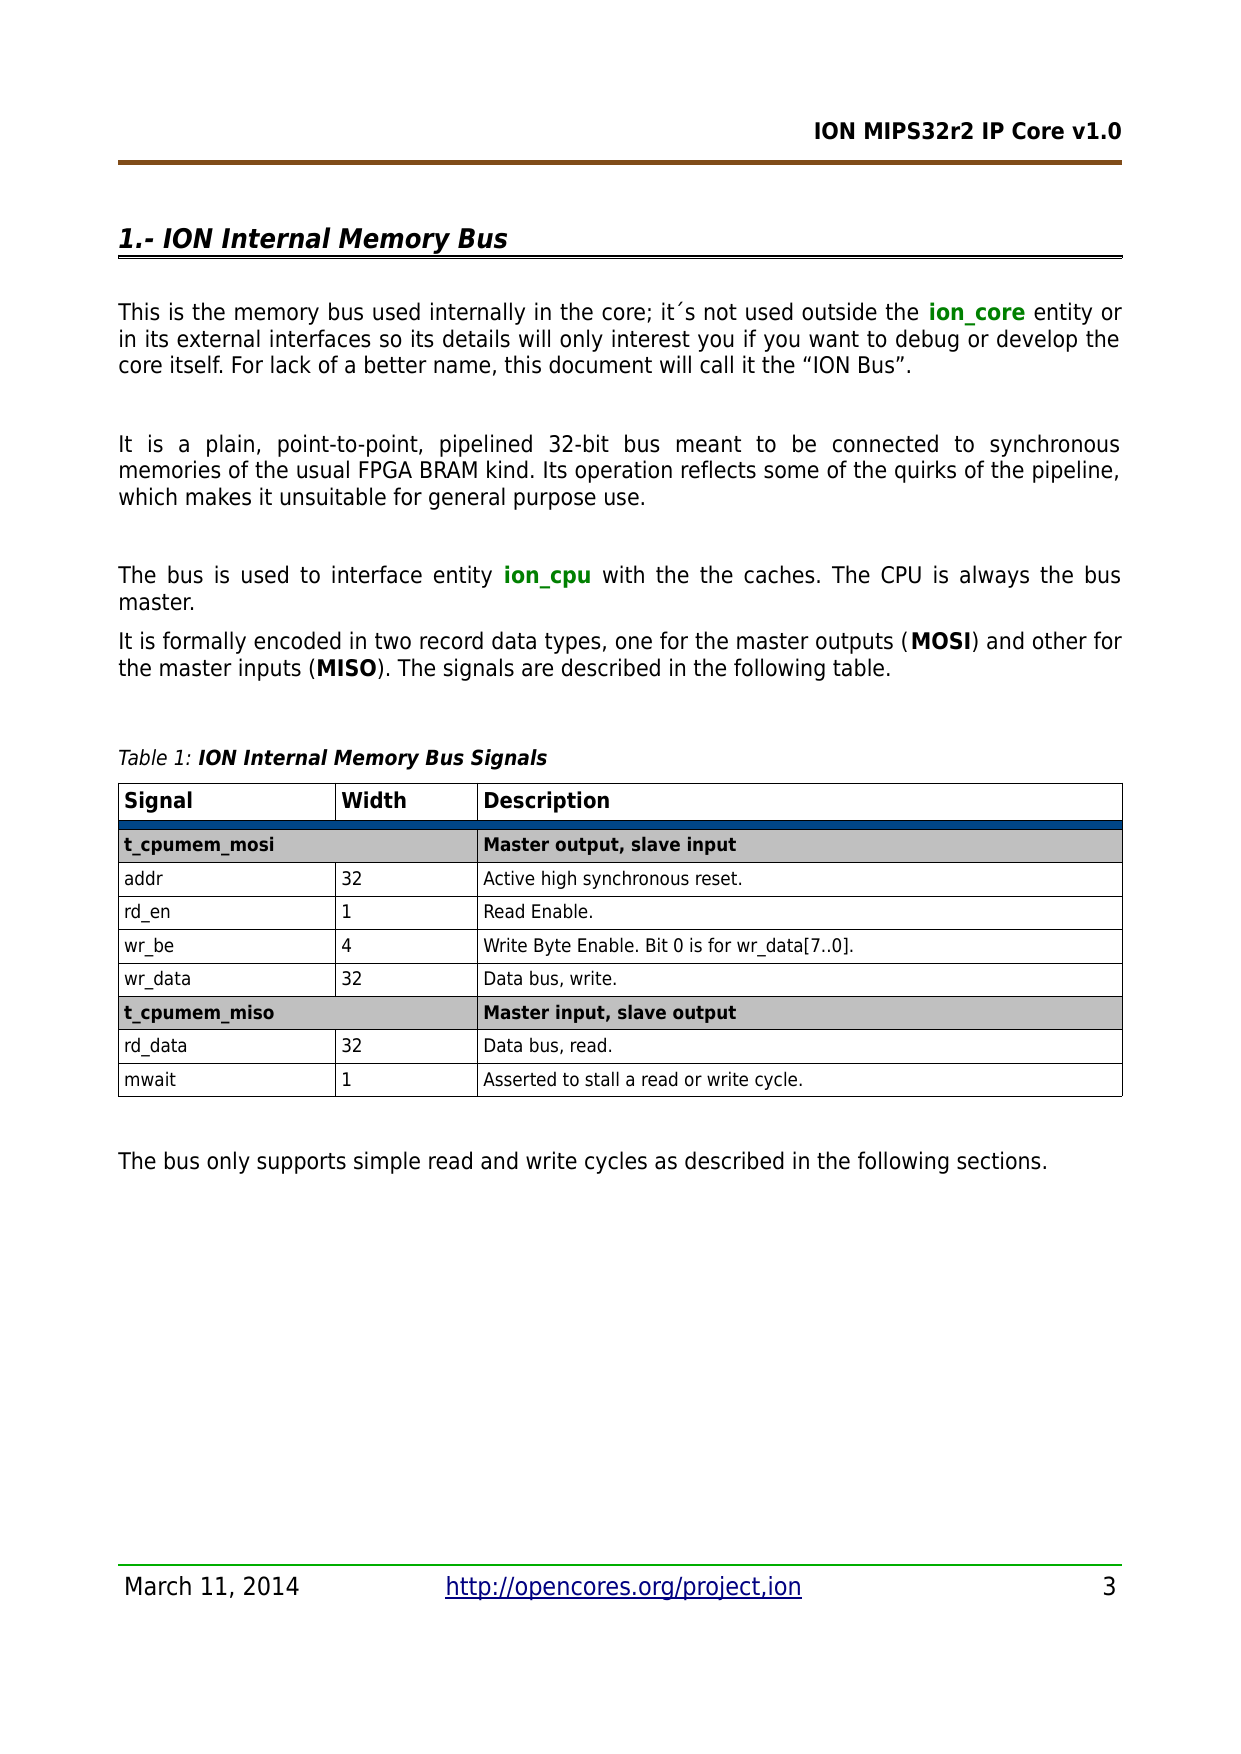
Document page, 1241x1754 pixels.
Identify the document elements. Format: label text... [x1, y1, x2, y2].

table_cell t_cpumem_mosi [119, 830, 477, 862]
text The bus is used to interface entity ion_cpu with the the caches. The CPU is always the bus master. [118, 563, 1122, 616]
text This is the memory bus used internally in the core; it´s not used outside the ion_core entity or in its external interfaces so its details will only interest you if you want to debug or develop the core itself. For lack of a better name, this document will call it the “ION Bus”. [118, 299, 1122, 379]
table_cell rd_data [119, 1030, 335, 1063]
table_cell Write Byte Enable. Bit 0 is for wr_data[7..0]. [478, 930, 1122, 962]
table_cell Master input, slave output [478, 997, 1122, 1029]
table_header Signal [119, 784, 335, 820]
table_header Width [336, 784, 477, 820]
table_header Description [478, 784, 1122, 820]
table_cell 32 [336, 863, 477, 896]
table_cell mwait [119, 1064, 335, 1096]
table_cell t_cpumem_miso [119, 997, 477, 1029]
table_cell Read Enable. [478, 897, 1122, 929]
table_cell Active high synchronous reset. [478, 863, 1122, 896]
table_cell 32 [336, 964, 477, 996]
table_cell Asserted to stall a read or write cycle. [478, 1064, 1122, 1096]
text It is formally encoded in two record data types, one for the master outputs (MOSI) and other for the master inputs (MISO). The signals are described in the following table. [118, 628, 1122, 682]
table_cell addr [119, 863, 335, 896]
table_cell Data bus, read. [478, 1030, 1122, 1063]
table_cell 32 [336, 1030, 477, 1063]
table_cell Master output, slave input [478, 830, 1122, 862]
table_cell wr_data [119, 964, 335, 996]
table_cell 4 [336, 930, 477, 962]
text It is a plain, point-to-point, pipelined 32-bit bus meant to be connected to synchronous memories of the usual FPGA BRAM kind. Its operation reflects some of the quirks of the pipeline, which makes it unsuitable for general purpose use. [118, 431, 1122, 511]
table_cell rd_en [119, 897, 335, 929]
table_cell wr_be [119, 930, 335, 962]
table_cell [119, 821, 1122, 829]
table_cell 1 [336, 1064, 477, 1096]
table_cell 1 [336, 897, 477, 929]
text Table 1: ION Internal Memory Bus Signals [118, 746, 1122, 770]
table_cell Data bus, write. [478, 964, 1122, 996]
text The bus only supports simple read and write cycles as described in the following sections. [118, 1148, 1122, 1174]
subtitle 1.- ION Internal Memory Bus [118, 223, 1122, 254]
